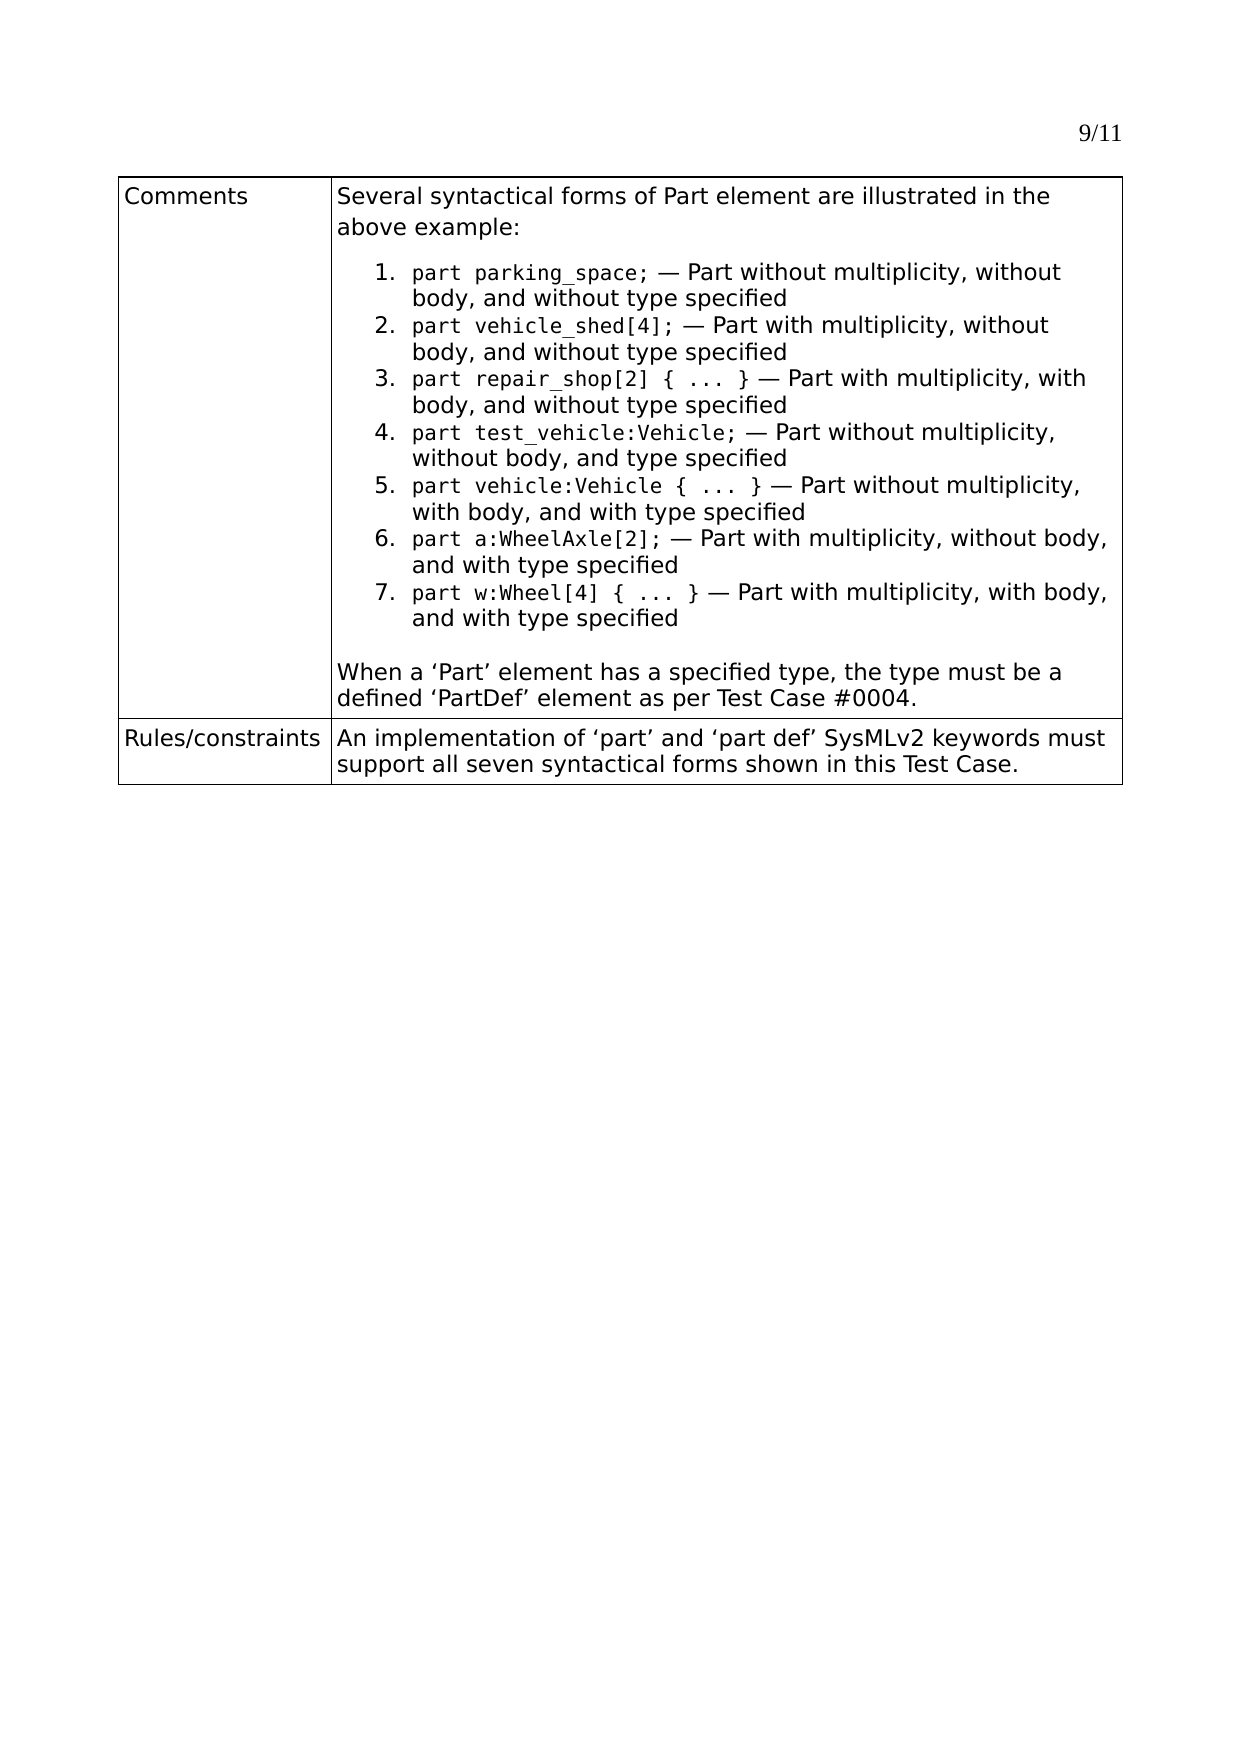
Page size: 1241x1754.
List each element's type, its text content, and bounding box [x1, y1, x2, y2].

table_cell An implementation of ‘part’ and ‘part def’ SysMLv2 keywords must support all seven syntactical forms shown in this Test Case. [332, 719, 1122, 784]
table_cell Rules/constraints [119, 719, 331, 784]
table_cell Several syntactical forms of Part element are illustrated in the above example: part parking_space; — Part without multiplicity, without body, and without type specified part vehicle_shed[4]; — Part with multiplicity, without body, and without type specified part repair_shop[2] { ... } — Part with multiplicity, with body, and without type specified part test_vehicle:Vehicle; — Part without multiplicity, without body, and type specified part vehicle:Vehicle { ... } — Part without multiplicity, with body, and with type specified part a:WheelAxle[2]; — Part with multiplicity, without body, and with type specified part w:Wheel[4] { ... } — Part with multiplicity, with body, and with type specified When a ‘Part’ element has a specified type, the type must be a defined ‘PartDef’ element as per Test Case #0004. [332, 178, 1122, 718]
table_cell Comments [119, 178, 331, 718]
